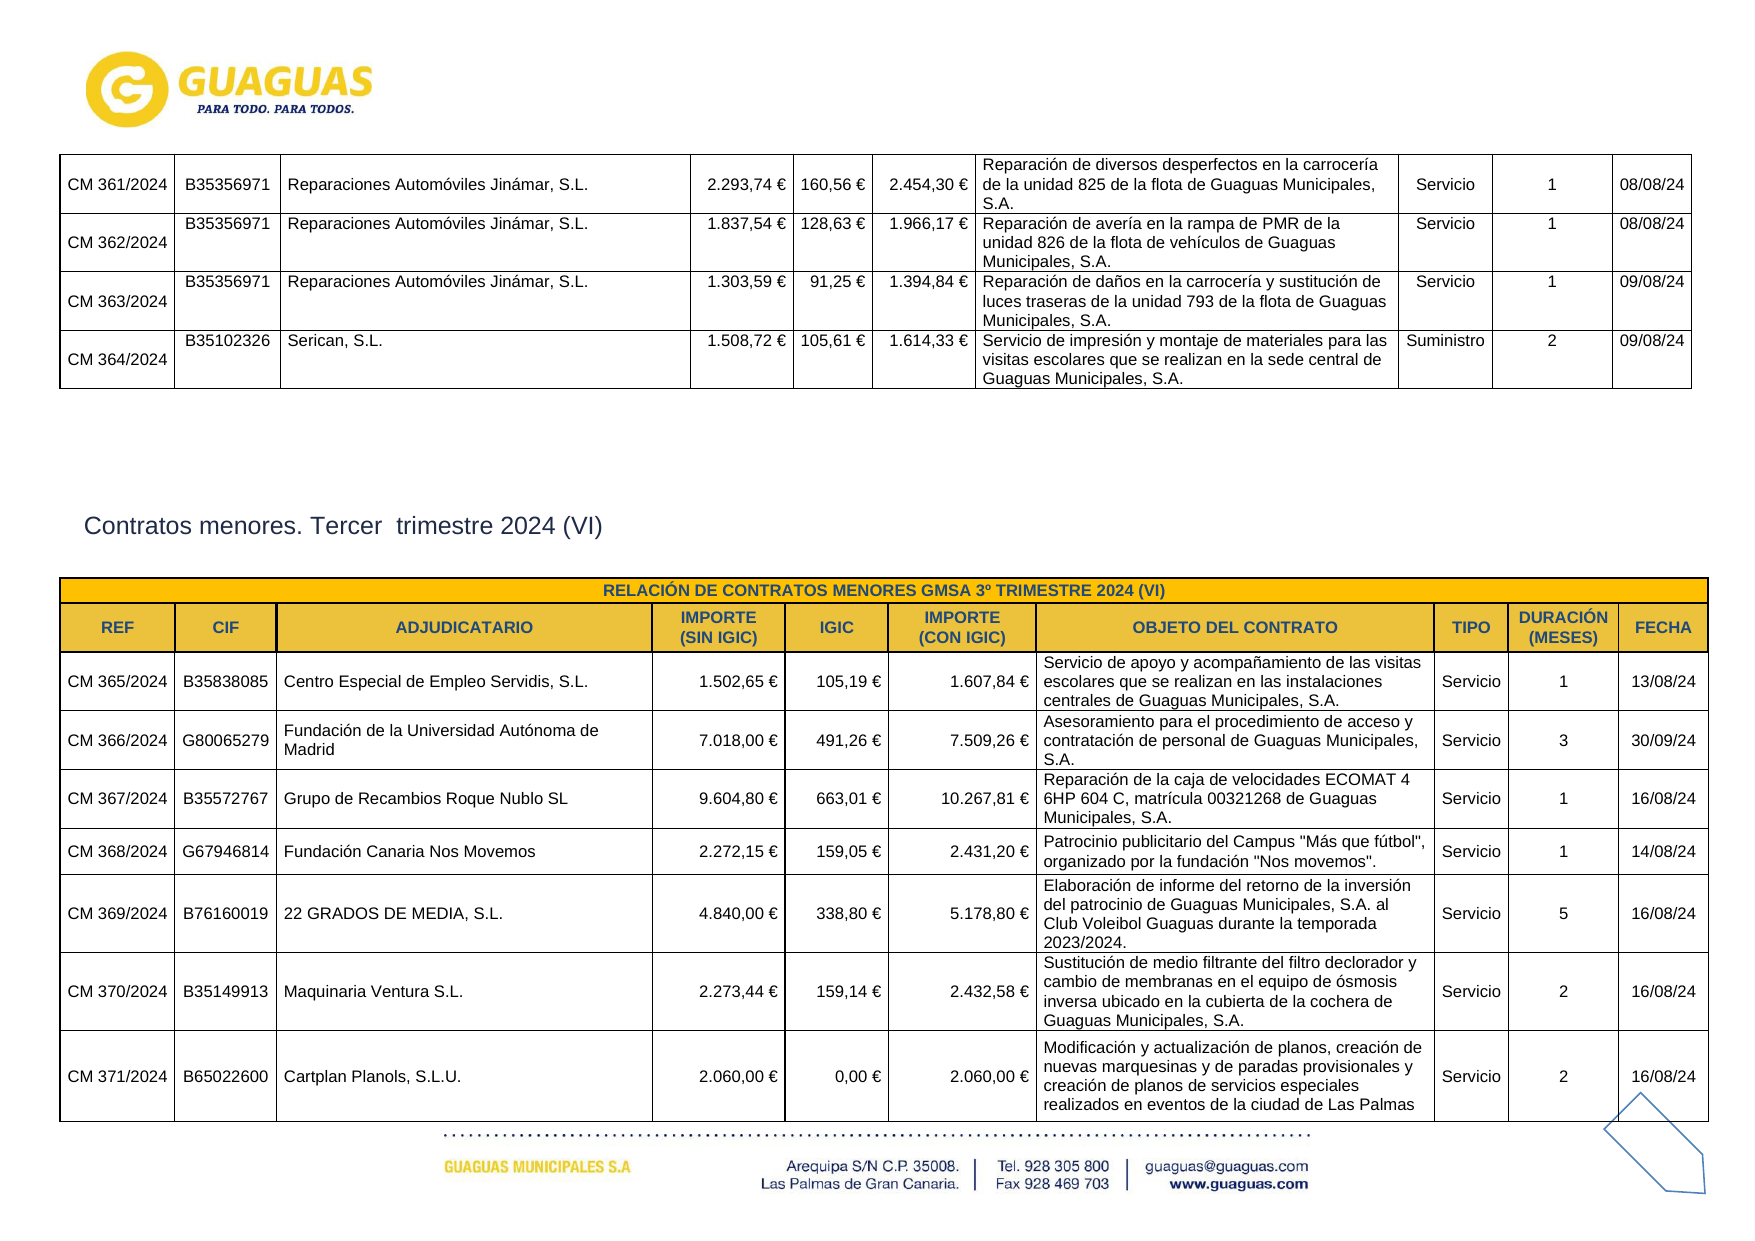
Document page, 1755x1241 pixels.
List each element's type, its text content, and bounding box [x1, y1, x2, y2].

table_cell CM 366/2024 [61, 711, 174, 769]
table_cell IMPORTE (CON IGIC) [889, 604, 1035, 651]
table_cell CM 362/2024 [61, 214, 174, 271]
table_cell Servicio [1435, 711, 1508, 769]
table_cell CM 367/2024 [61, 770, 174, 827]
table_cell CM 368/2024 [61, 829, 174, 874]
table_cell CM 369/2024 [61, 875, 174, 952]
table_cell B35356971 [175, 155, 280, 213]
table_cell B35356971 [175, 272, 280, 330]
table_cell Servicio de impresión y montaje de materiales para las visitas escolares que se realizan en la sede central de Guaguas Municipales, S.A. [976, 331, 1398, 388]
table_cell REF [61, 604, 174, 651]
table_cell 09/08/24 [1613, 331, 1691, 388]
table_cell Reparación de la caja de velocidades ECOMAT 4 6HP 604 C, matrícula 00321268 de Guaguas Municipales, S.A. [1037, 770, 1434, 827]
table_cell B65022600 [175, 1031, 276, 1121]
table_cell 159,14 € [786, 953, 888, 1030]
table_cell Maquinaria Ventura S.L. [277, 953, 652, 1030]
table_cell 7.509,26 € [889, 711, 1036, 769]
table_cell 1 [1509, 829, 1618, 874]
table_cell 2 [1493, 331, 1612, 388]
table_cell Centro Especial de Empleo Servidis, S.L. [277, 653, 652, 710]
table_cell Reparaciones Automóviles Jinámar, S.L. [281, 155, 690, 213]
table_cell 16/08/24 [1619, 953, 1708, 1030]
table_cell Grupo de Recambios Roque Nublo SL [277, 770, 652, 827]
table_cell DURACIÓN (MESES) [1509, 604, 1618, 651]
table_cell 30/09/24 [1619, 711, 1708, 769]
table_cell Reparaciones Automóviles Jinámar, S.L. [281, 214, 690, 271]
table_cell B35838085 [175, 653, 276, 710]
table_cell Servicio [1435, 875, 1508, 952]
table_cell 2 [1509, 953, 1618, 1030]
table_cell 1.303,59 € [691, 272, 793, 330]
table_cell 2.293,74 € [691, 155, 793, 213]
table_cell 159,05 € [786, 829, 888, 874]
table_cell B76160019 [175, 875, 276, 952]
table_cell 105,61 € [794, 331, 872, 388]
table_cell 09/08/24 [1613, 272, 1691, 330]
table_cell CM 365/2024 [61, 653, 174, 710]
table_cell 3 [1509, 711, 1618, 769]
table_cell Servicio [1399, 272, 1492, 330]
table_cell Servicio [1435, 1031, 1508, 1121]
table_cell 2.431,20 € [889, 829, 1036, 874]
table_cell 1.502,65 € [653, 653, 784, 710]
table_cell Fundación de la Universidad Autónoma de Madrid [277, 711, 652, 769]
table_cell OBJETO DEL CONTRATO [1037, 604, 1433, 651]
table_cell Servicio [1435, 829, 1508, 874]
table_cell 1.508,72 € [691, 331, 793, 388]
table_cell 4.840,00 € [653, 875, 784, 952]
table_cell 338,80 € [786, 875, 888, 952]
table_cell 1.966,17 € [873, 214, 975, 271]
table_cell 663,01 € [786, 770, 888, 827]
table_cell Cartplan Planols, S.L.U. [277, 1031, 652, 1121]
table_cell 2 [1509, 1031, 1618, 1121]
table_cell ADJUDICATARIO [278, 604, 651, 651]
table_cell Reparación de avería en la rampa de PMR de la unidad 826 de la flota de vehículos de Guaguas Municipales, S.A. [976, 214, 1398, 271]
table_cell Suministro [1399, 331, 1492, 388]
table_cell Servicio [1435, 653, 1508, 710]
table_cell 2.454,30 € [873, 155, 975, 213]
table_cell 91,25 € [794, 272, 872, 330]
table_cell 1 [1493, 214, 1612, 271]
table_cell 9.604,80 € [653, 770, 784, 827]
table_cell Servicio [1435, 953, 1508, 1030]
table_cell 13/08/24 [1619, 653, 1708, 710]
table_cell G67946814 [175, 829, 276, 874]
table_cell CM 363/2024 [61, 272, 174, 330]
text Contratos menores. Tercer trimestre 2024 (VI) [84, 511, 1694, 540]
table_cell Servicio [1435, 770, 1508, 827]
table_cell 14/08/24 [1619, 829, 1708, 874]
table_cell 2.060,00 € [889, 1031, 1036, 1121]
table_cell Servicio de apoyo y acompañamiento de las visitas escolares que se realizan en las instalaciones centrales de Guaguas Municipales, S.A. [1037, 653, 1434, 710]
table_cell 7.018,00 € [653, 711, 784, 769]
table_cell Fundación Canaria Nos Movemos [277, 829, 652, 874]
table_cell Sustitución de medio filtrante del filtro declorador y cambio de membranas en el equipo de ósmosis inversa ubicado en la cubierta de la cochera de Guaguas Municipales, S.A. [1037, 953, 1434, 1030]
table_cell 2.272,15 € [653, 829, 784, 874]
table_cell CIF [176, 604, 275, 651]
table_cell 16/08/24 [1619, 1031, 1708, 1091]
table_cell 16/08/24 [1619, 770, 1708, 827]
table_cell 5.178,80 € [889, 875, 1036, 952]
table_cell Patrocinio publicitario del Campus "Más que fútbol", organizado por la fundación "Nos movemos". [1037, 829, 1434, 874]
table_cell Servicio [1399, 214, 1492, 271]
table_cell 08/08/24 [1613, 155, 1691, 213]
table_cell 1.607,84 € [889, 653, 1036, 710]
table_cell B35102326 [175, 331, 280, 388]
table_cell 1 [1509, 653, 1618, 710]
table_cell Serican, S.L. [281, 331, 690, 388]
table_cell 1.394,84 € [873, 272, 975, 330]
table_cell B35149913 [175, 953, 276, 1030]
table_cell CM 364/2024 [61, 331, 174, 388]
table_cell 5 [1509, 875, 1618, 952]
table_cell FECHA [1619, 604, 1707, 651]
table_cell Asesoramiento para el procedimiento de acceso y contratación de personal de Guaguas Municipales, S.A. [1037, 711, 1434, 769]
table_cell 08/08/24 [1613, 214, 1691, 271]
table_cell 1.614,33 € [873, 331, 975, 388]
table_cell Reparaciones Automóviles Jinámar, S.L. [281, 272, 690, 330]
table_cell 105,19 € [786, 653, 888, 710]
table_cell Servicio [1399, 155, 1492, 213]
table_cell 1.837,54 € [691, 214, 793, 271]
table_cell 2.273,44 € [653, 953, 784, 1030]
table_cell 22 GRADOS DE MEDIA, S.L. [277, 875, 652, 952]
table_cell Elaboración de informe del retorno de la inversión del patrocinio de Guaguas Municipales, S.A. al Club Voleibol Guaguas durante la temporada 2023/2024. [1037, 875, 1434, 952]
table_cell B35356971 [175, 214, 280, 271]
table_cell TIPO [1435, 604, 1507, 651]
table_cell Modificación y actualización de planos, creación de nuevas marquesinas y de paradas provisionales y creación de planos de servicios especiales realizados en eventos de la ciudad de Las Palmas [1037, 1031, 1434, 1121]
table_cell IMPORTE (SIN IGIC) [653, 604, 784, 651]
table_cell 10.267,81 € [889, 770, 1036, 827]
table_cell CM 371/2024 [61, 1031, 174, 1121]
table_cell CM 370/2024 [61, 953, 174, 1030]
table_cell B35572767 [175, 770, 276, 827]
table_cell 1 [1509, 770, 1618, 827]
table_cell 1 [1493, 155, 1612, 213]
table_cell Reparación de diversos desperfectos en la carrocería de la unidad 825 de la flota de Guaguas Municipales, S.A. [976, 155, 1398, 213]
table_cell 2.060,00 € [653, 1031, 784, 1121]
table_cell CM 361/2024 [61, 155, 174, 213]
table_cell 0,00 € [786, 1031, 888, 1121]
table_cell IGIC [786, 604, 887, 651]
table_cell G80065279 [175, 711, 276, 769]
table_cell 160,56 € [794, 155, 872, 213]
table_cell 491,26 € [786, 711, 888, 769]
table_cell 1 [1493, 272, 1612, 330]
table_cell 2.432,58 € [889, 953, 1036, 1030]
table_header RELACIÓN DE CONTRATOS MENORES GMSA 3º TRIMESTRE 2024 (VI) [61, 579, 1707, 602]
table_cell 16/08/24 [1619, 875, 1708, 952]
table_cell Reparación de daños en la carrocería y sustitución de luces traseras de la unidad 793 de la flota de Guaguas Municipales, S.A. [976, 272, 1398, 330]
table_cell 128,63 € [794, 214, 872, 271]
